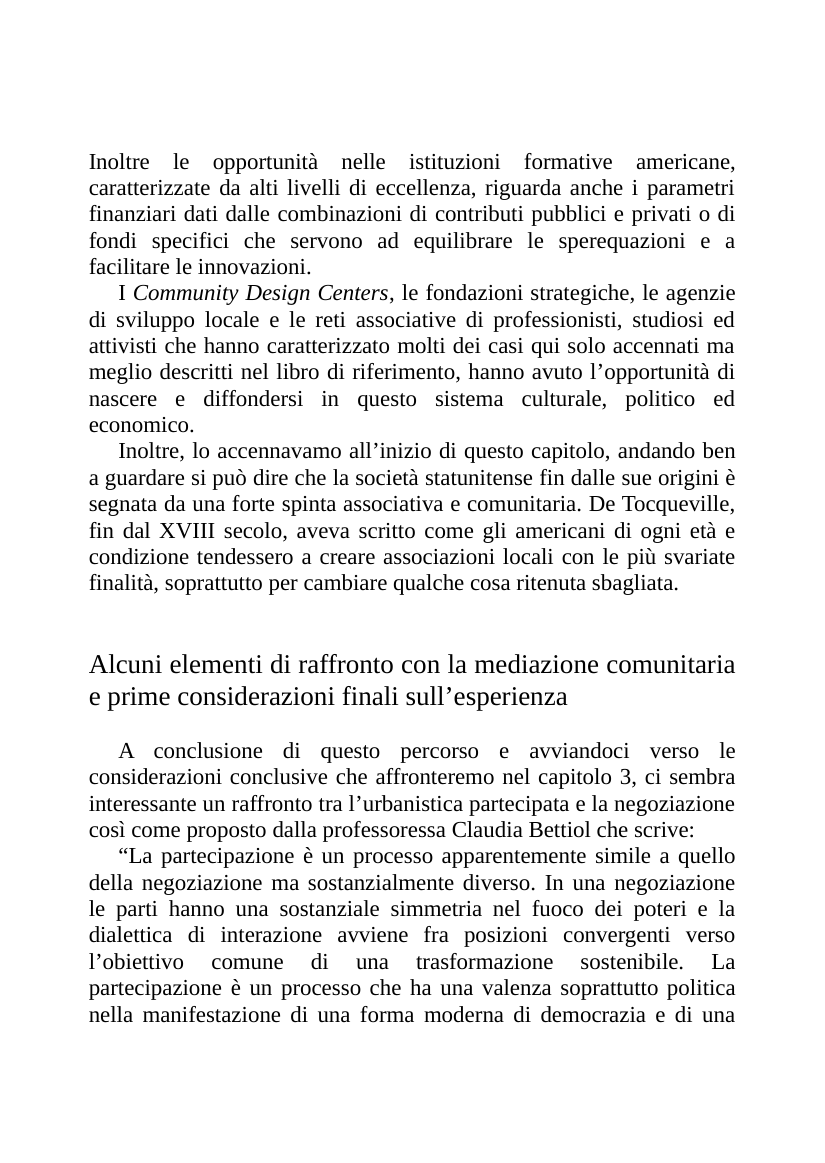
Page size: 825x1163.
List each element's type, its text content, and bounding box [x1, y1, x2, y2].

subtitle Alcuni elementi di raffronto con la mediazione comunitaria e prime considerazioni finali sull’esperienza [88, 648, 736, 711]
text I Community Design Centers, le fondazioni strategiche, le agenzie di sviluppo locale e le reti associative di professionisti, studiosi ed attivisti che hanno caratterizzato molti dei casi qui solo accennati ma meglio descritti nel libro di riferimento, hanno avuto l’opportunità di nascere e diffondersi in questo sistema culturale, politico ed economico. [88, 279, 736, 438]
text Inoltre le opportunità nelle istituzioni formative americane, caratterizzate da alti livelli di eccellenza, riguarda anche i parametri finanziari dati dalle combinazioni di contributi pubblici e privati o di fondi specifici che servono ad equilibrare le sperequazioni e a facilitare le innovazioni. [88, 148, 736, 279]
text Inoltre, lo accennavamo all’inizio di questo capitolo, andando ben a guardare si può dire che la società statunitense fin dalle sue origini è segnata da una forte spinta associativa e comunitaria. De Tocqueville, fin dal XVIII secolo, aveva scritto come gli americani di ogni età e condizione tendessero a creare associazioni locali con le più svariate finalità, soprattutto per cambiare qualche cosa ritenuta sbagliata. [88, 438, 736, 596]
text A conclusione di questo percorso e avviandoci verso le considerazioni conclusive che affronteremo nel capitolo 3, ci sembra interessante un raffronto tra l’urbanistica partecipata e la negoziazione così come proposto dalla professoressa Claudia Bettiol che scrive: [88, 737, 736, 842]
text “La partecipazione è un processo apparentemente simile a quello della negoziazione ma sostanzialmente diverso. In una negoziazione le parti hanno una sostanziale simmetria nel fuoco dei poteri e la dialettica di interazione avviene fra posizioni convergenti verso l’obiettivo comune di una trasformazione sostenibile. La partecipazione è un processo che ha una valenza soprattutto politica nella manifestazione di una forma moderna di democrazia e di una [88, 842, 736, 1027]
